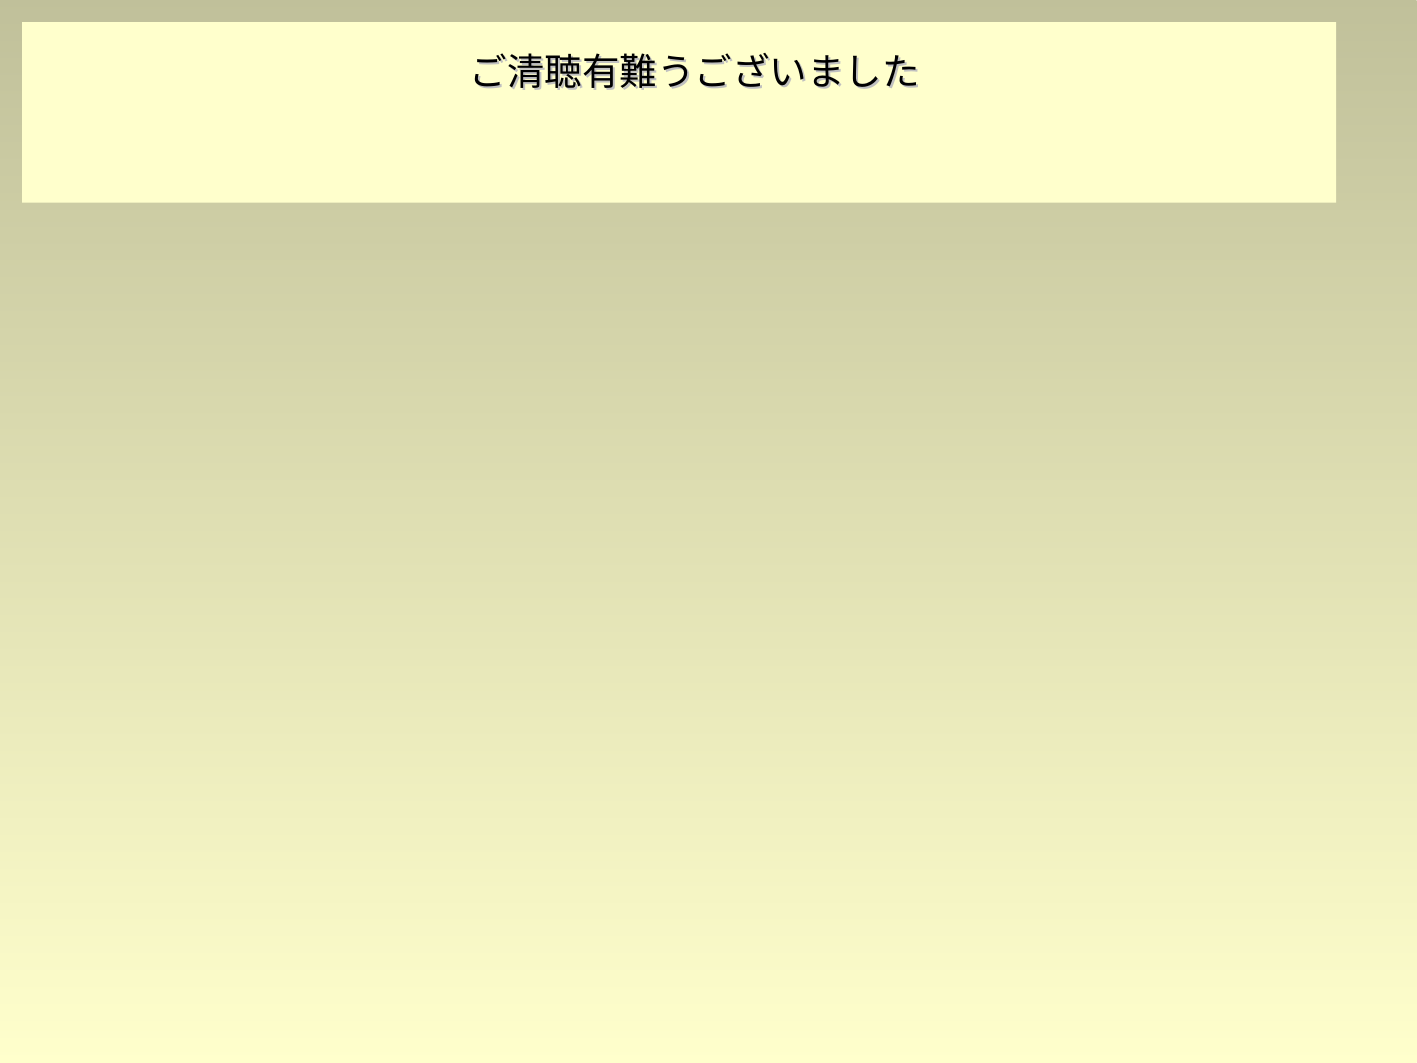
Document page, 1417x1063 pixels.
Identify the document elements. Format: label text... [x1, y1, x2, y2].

text_box ご清聴有難うございました [23, 35, 1366, 301]
text_box [22, 22, 1337, 203]
